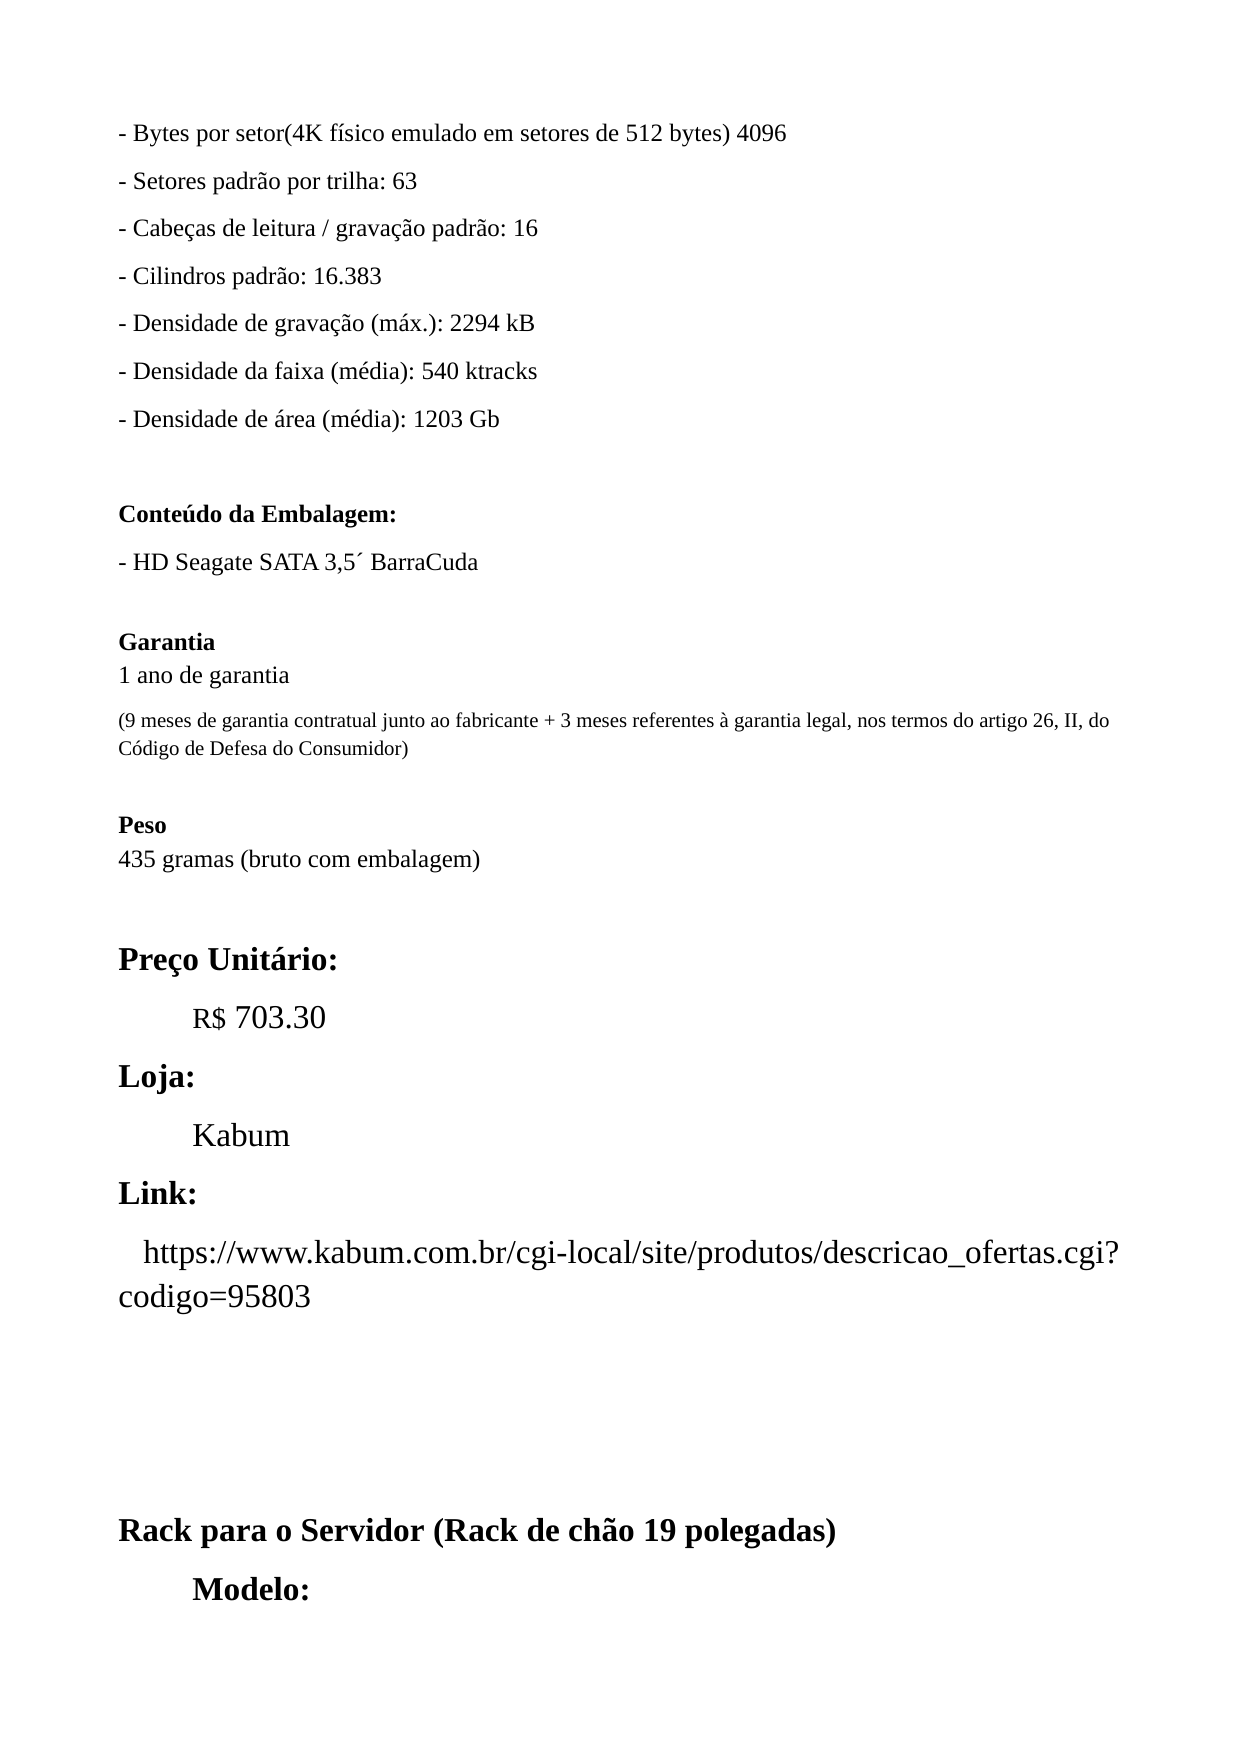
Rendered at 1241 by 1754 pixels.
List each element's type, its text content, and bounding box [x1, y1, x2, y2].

text Loja: [118, 1056, 1122, 1094]
text https://www.kabum.com.br/cgi-local/site/produtos/descricao_ofertas.cgi?codigo=95803 [118, 1232, 1122, 1314]
text Kabum [118, 1115, 1122, 1153]
text Preço Unitário: [118, 939, 1122, 977]
text - HD Seagate SATA 3,5´ BarraCuda [118, 547, 1122, 575]
text - Setores padrão por trilha: 63 [118, 166, 1122, 194]
text - Cilindros padrão: 16.383 [118, 261, 1122, 290]
text Modelo: [118, 1569, 1122, 1608]
text Link: [118, 1173, 1122, 1212]
text - Densidade da faixa (média): 540 ktracks [118, 356, 1122, 385]
text Rack para o Servidor (Rack de chão 19 polegadas) [118, 1511, 1122, 1549]
text (9 meses de garantia contratual junto ao fabricante + 3 meses referentes à garantia legal, nos termos do artigo 26, II, do Código de Defesa do Consumidor) [118, 708, 1122, 759]
text - Densidade de área (média): 1203 Gb [118, 404, 1122, 432]
text Peso 435 gramas (bruto com embalagem) [118, 778, 1122, 872]
text - Densidade de gravação (máx.): 2294 kB [118, 308, 1122, 337]
text R$ 703.30 [118, 997, 1122, 1036]
text Garantia 1 ano de garantia [118, 594, 1122, 689]
text - Bytes por setor(4K físico emulado em setores de 512 bytes) 4096 [118, 118, 1122, 147]
text Conteúdo da Embalagem: [118, 499, 1122, 528]
text - Cabeças de leitura / gravação padrão: 16 [118, 213, 1122, 242]
